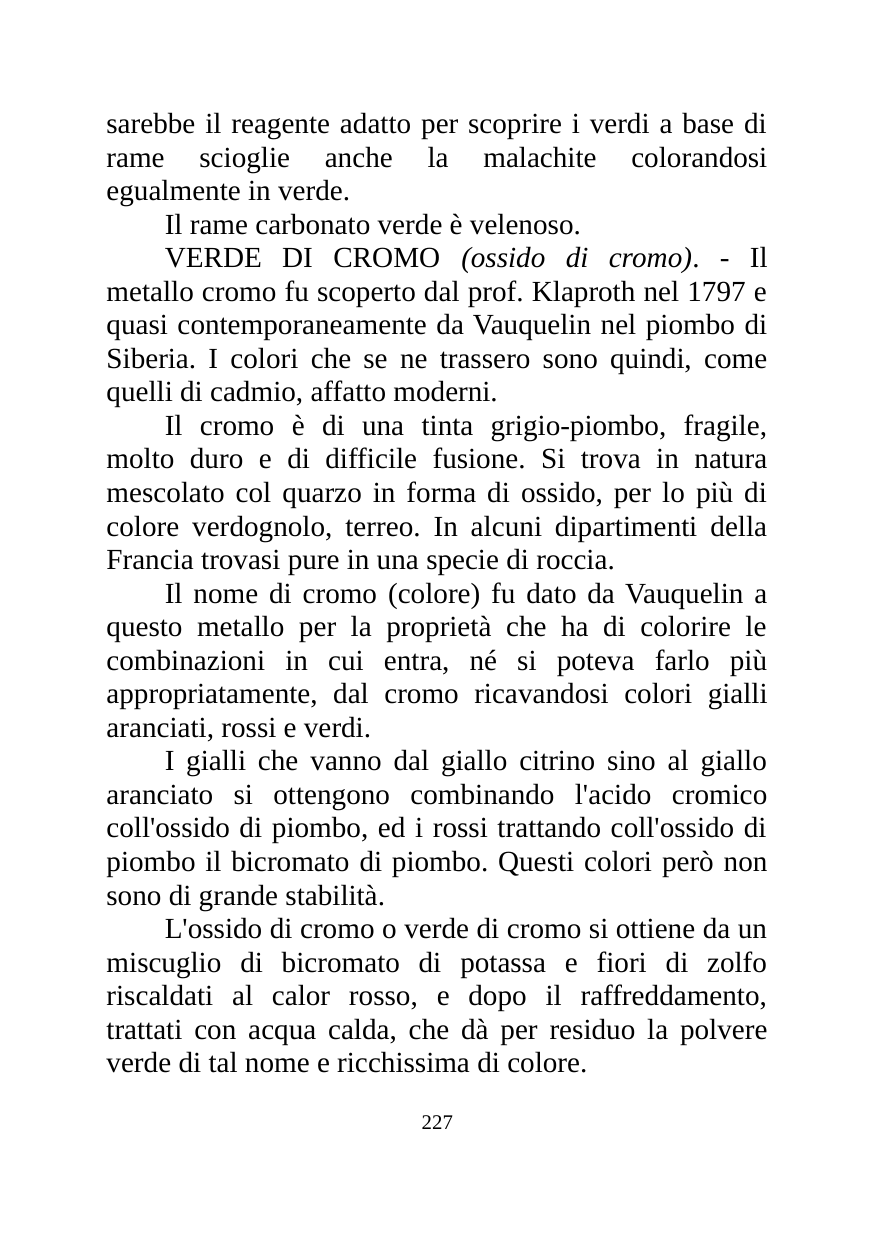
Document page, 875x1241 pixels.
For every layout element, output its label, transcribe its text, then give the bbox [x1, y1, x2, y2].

text VERDE DI CROMO (ossido di cromo). - Il metallo cromo fu scoperto dal prof. Klaproth nel 1797 e quasi contemporaneamente da Vauquelin nel piombo di Siberia. I colori che se ne trassero sono quindi, come quelli di cadmio, affatto moderni. [106, 240, 768, 408]
text sarebbe il reagente adatto per scoprire i verdi a base di rame scioglie anche la malachite colorandosi egualmente in verde. [106, 106, 768, 207]
text Il nome di cromo (colore) fu dato da Vauquelin a questo metallo per la proprietà che ha di colorire le combinazioni in cui entra, né si poteva farlo più appropriatamente, dal cromo ricavandosi colori gialli aranciati, rossi e verdi. [106, 576, 768, 743]
text Il rame carbonato verde è velenoso. [106, 207, 768, 240]
text Il cromo è di una tinta grigio-piombo, fragile, molto duro e di difficile fusione. Si trova in natura mescolato col quarzo in forma di ossido, per lo più di colore verdognolo, terreo. In alcuni dipartimenti della Francia trovasi pure in una specie di roccia. [106, 408, 768, 576]
text L'ossido di cromo o verde di cromo si ottiene da un miscuglio di bicromato di potassa e fiori di zolfo riscaldati al calor rosso, e dopo il raffreddamento, trattati con acqua calda, che dà per residuo la polvere verde di tal nome e ricchissima di colore. [106, 911, 768, 1079]
text I gialli che vanno dal giallo citrino sino al giallo aranciato si ottengono combinando l'acido cromico coll'ossido di piombo, ed i rossi trattando coll'ossido di piombo il bicromato di piombo. Questi colori però non sono di grande stabilità. [106, 743, 768, 911]
